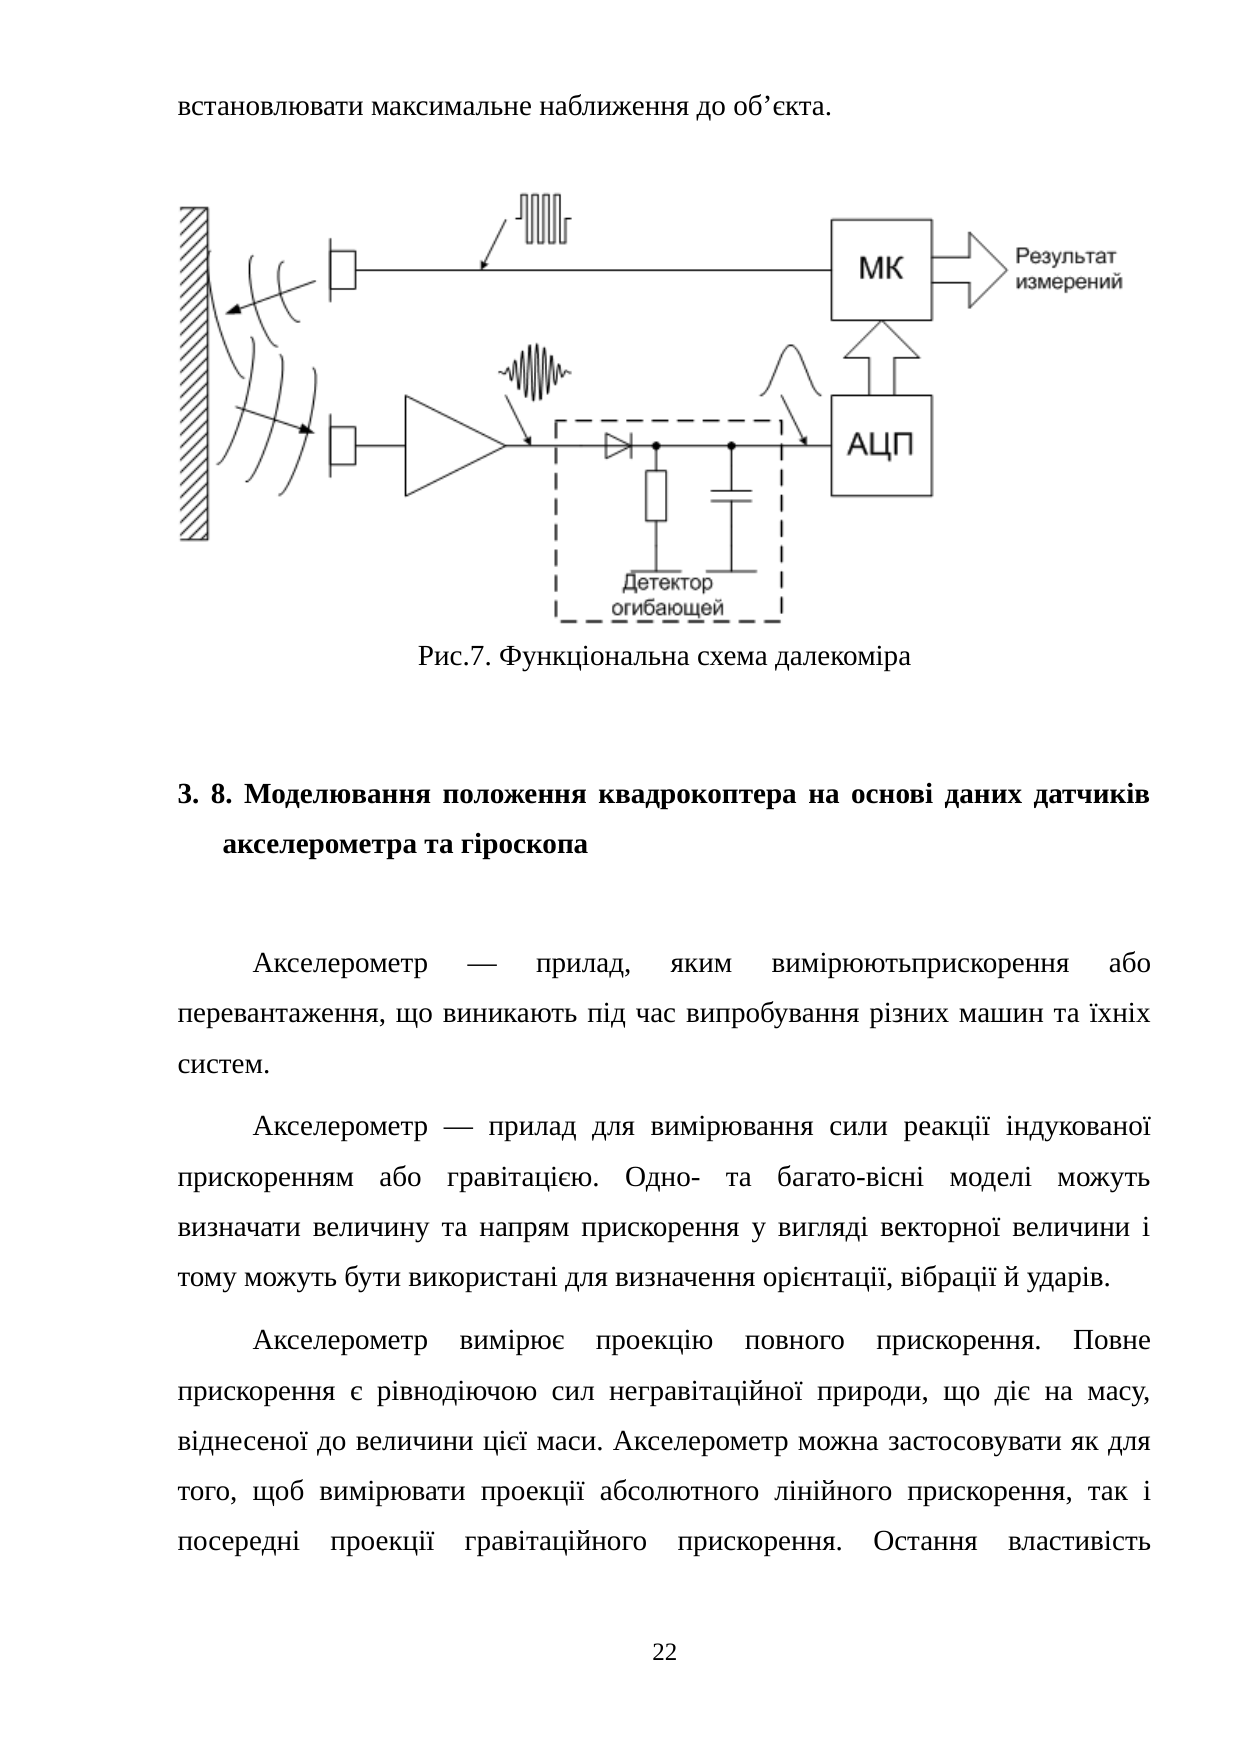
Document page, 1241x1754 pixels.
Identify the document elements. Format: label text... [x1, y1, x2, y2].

text Акселерометр — прилад, яким вимірюютьприскорення або перевантаження, що виникають під час випробування різних машин та їхніх систем. [177, 945, 1152, 1079]
text встановлювати максимальне наближення до об’єкта. [177, 88, 1152, 122]
subtitle 3. 8. Моделювання положення квадрокоптера на основі даних датчиків акселерометра та гіроскопа [177, 776, 1152, 860]
picture [157, 169, 1132, 639]
text Акселерометр вимірює проекцію повного прискорення. Повне прискорення є рівнодіючою сил негравітаційної природи, що діє на масу, віднесеної до величини цієї маси. Акселерометр можна застосовувати як для того, щоб вимірювати проекції абсолютного лінійного прискорення, так і посередні проекції гравітаційного прискорення. Остання властивість [177, 1322, 1152, 1557]
text Рис.7. Функціональна схема далекоміра [177, 151, 1152, 672]
text Акселерометр — прилад для вимірювання сили реакції індукованої прискоренням або гравітацією. Одно- та багато-вісні моделі можуть визначати величину та напрям прискорення у вигляді векторної величини і тому можуть бути використані для визначення орієнтації, вібрації й ударів. [177, 1108, 1152, 1293]
